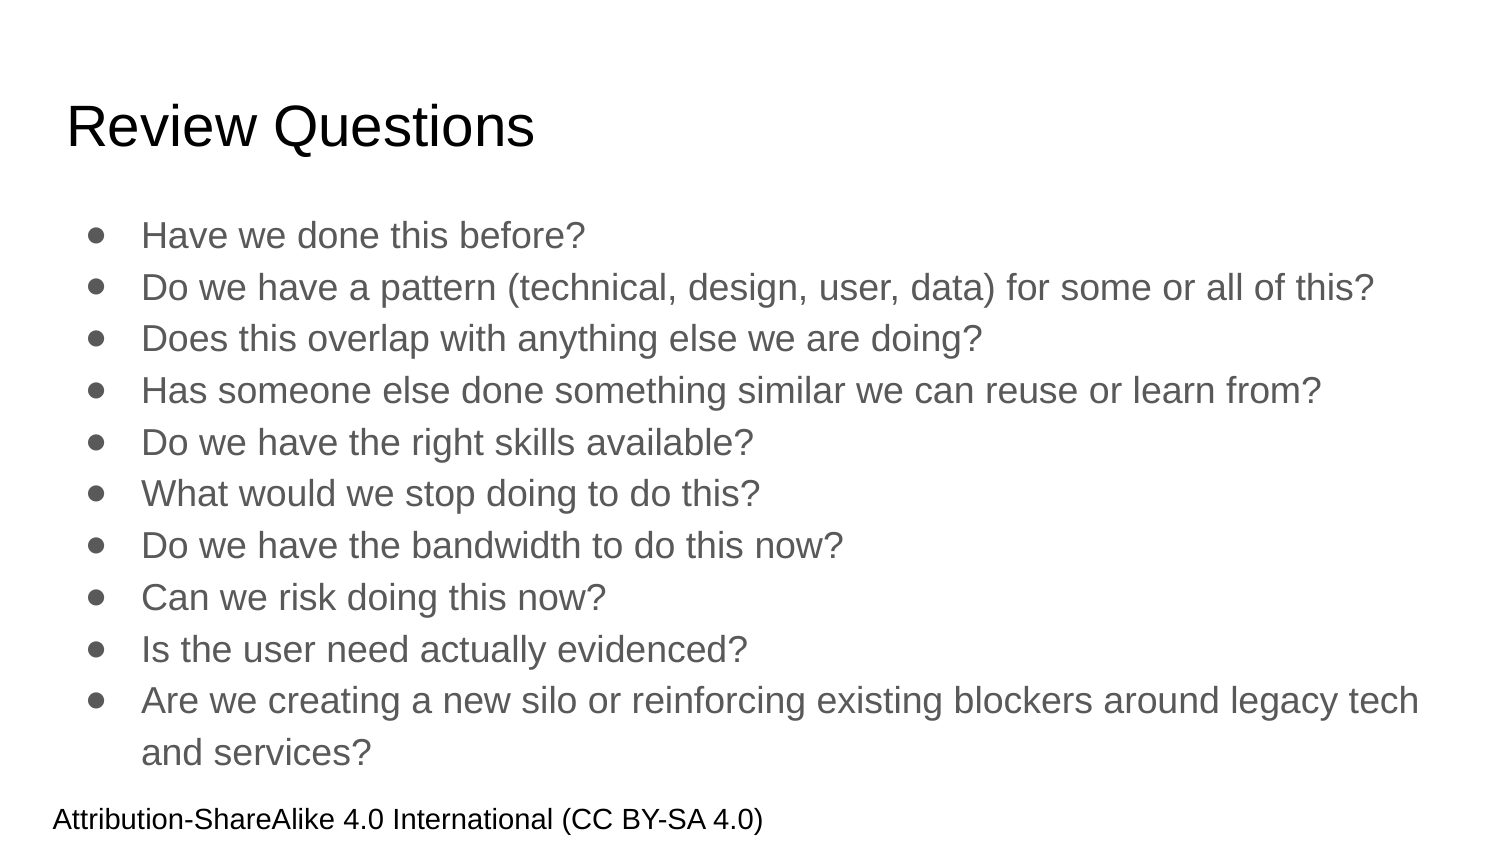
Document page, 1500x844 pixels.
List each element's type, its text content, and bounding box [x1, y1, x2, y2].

list Have we done this before? Do we have a pattern (technical, design, user, data) for some or all of this? Does this overlap with anything else we are doing? Has someone else done something similar we can reuse or learn from? Do we have the right skills available? What would we stop doing to do this? Do we have the bandwidth to do this now? Can we risk doing this now? Is the user need actually evidenced? Are we creating a new silo or reinforcing existing blockers around legacy tech and services? [51, 189, 1449, 750]
title Review Questions [51, 72, 1449, 167]
